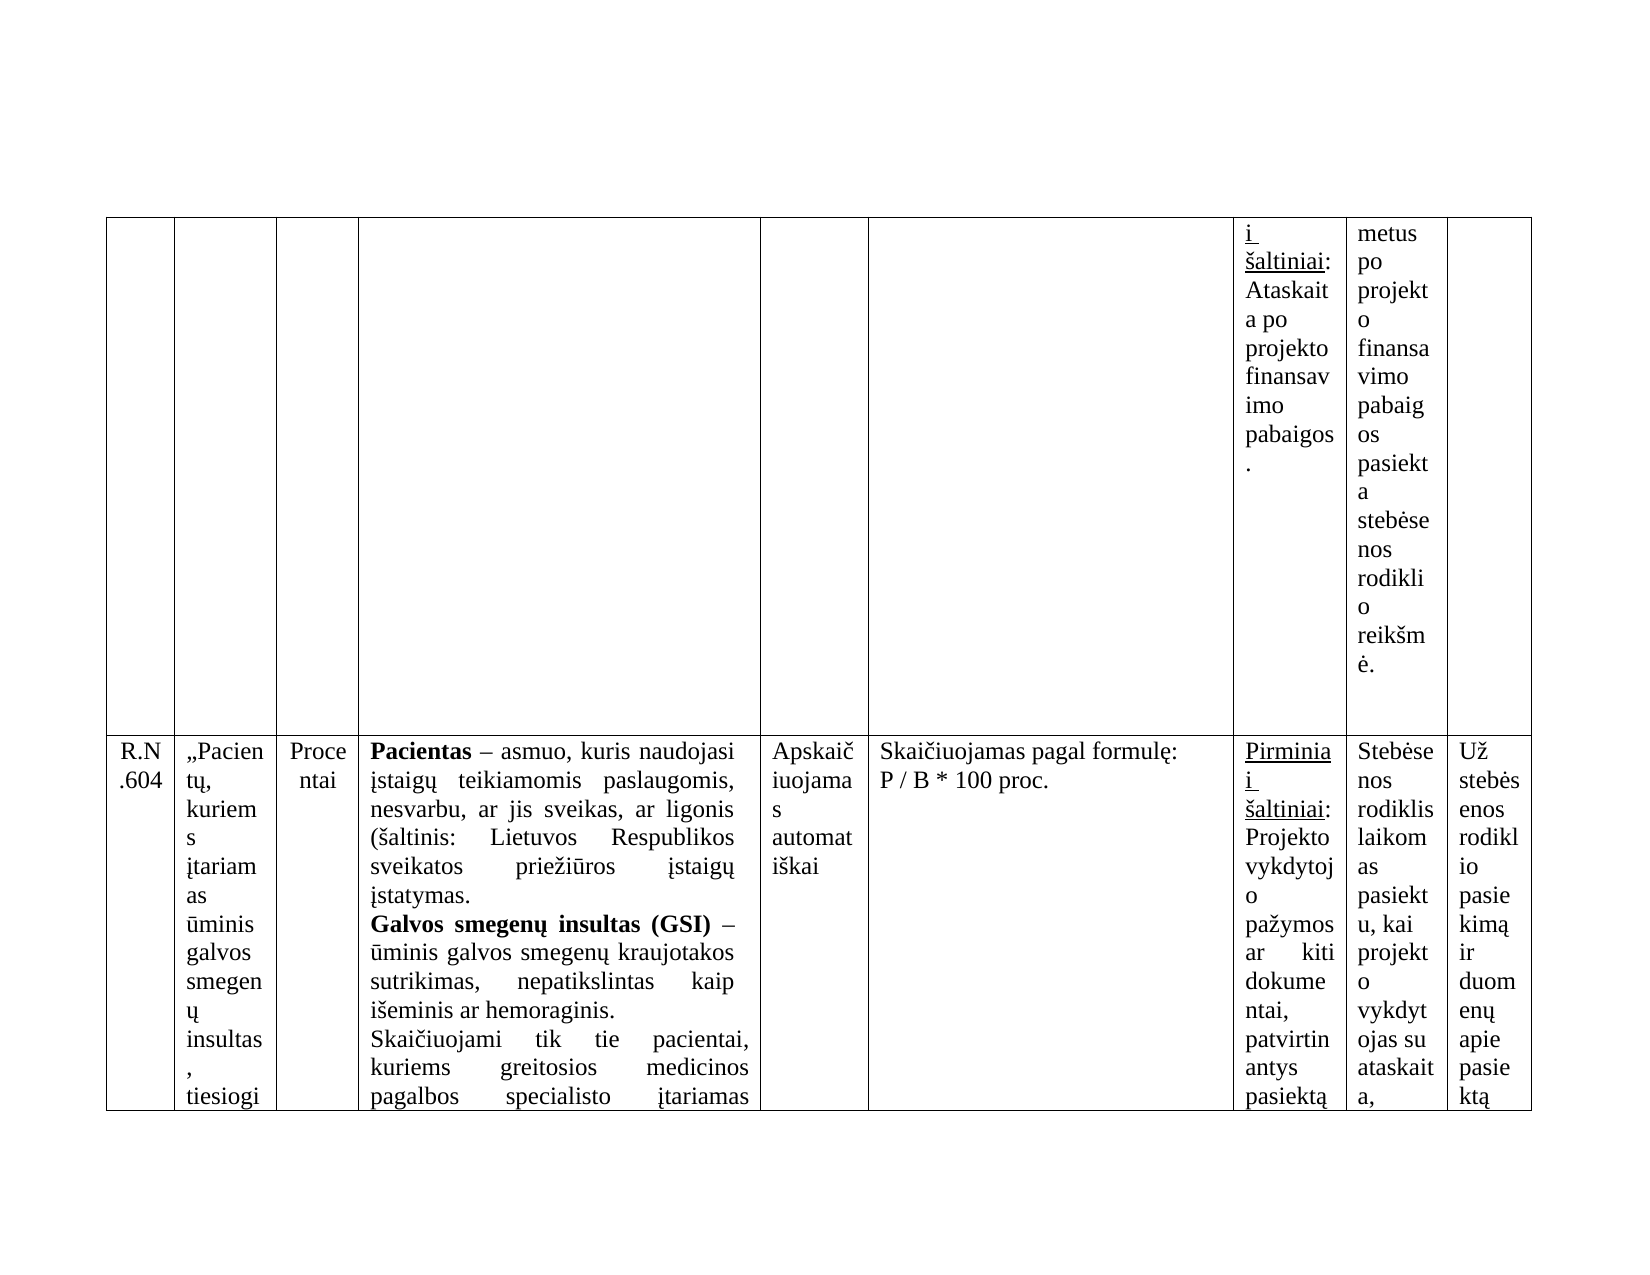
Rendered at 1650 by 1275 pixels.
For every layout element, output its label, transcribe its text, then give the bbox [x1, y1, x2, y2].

table_cell Pacientas – asmuo, kuris naudojasi įstaigų teikiamomis paslaugomis, nesvarbu, ar jis sveikas, ar ligonis (šaltinis: Lietuvos Respublikos sveikatos priežiūros įstaigų įstatymas. Galvos smegenų insultas (GSI) – ūminis galvos smegenų kraujotakos sutrikimas, nepatikslintas kaip išeminis ar hemoraginis. Skaičiuojami tik tie pacientai, kuriems greitosios medicinos pagalbos specialisto įtariamas [359, 736, 760, 1110]
table_cell [869, 218, 1233, 735]
table_cell „Pacientų, kuriems įtariamas ūminis galvos smegenų insultas, tiesiogi [175, 736, 276, 1110]
table_cell Pirminiai šaltiniai: Projekto vykdytojo pažymos ar kiti dokumentai, patvirtinantys pasiektą [1234, 736, 1346, 1110]
table_cell [175, 218, 276, 735]
table_cell Apskaičiuojamas automatiškai [761, 736, 868, 1110]
table_cell [107, 218, 174, 735]
table_cell Stebėsenos rodiklis laikomas pasiektu, kai projekto vykdytojas su ataskaita, [1347, 736, 1447, 1110]
table_cell [1448, 218, 1531, 735]
table_cell [761, 218, 868, 735]
table_cell R.N.604 [107, 736, 174, 1110]
table_cell Skaičiuojamas pagal formulę: P / B * 100 proc. [869, 736, 1233, 1110]
table_cell [359, 218, 760, 735]
table_cell Už stebėsenos rodiklio pasiekimą ir duomenų apie pasiektą [1448, 736, 1531, 1110]
table_cell i šaltiniai: Ataskaita po projekto finansavimo pabaigos. [1234, 218, 1346, 735]
table_cell [277, 218, 358, 735]
table_cell metus po projekto finansavimo pabaigos pasiekta stebėsenos rodiklio reikšmė. [1347, 218, 1447, 735]
table_cell Procentai [277, 736, 358, 1110]
